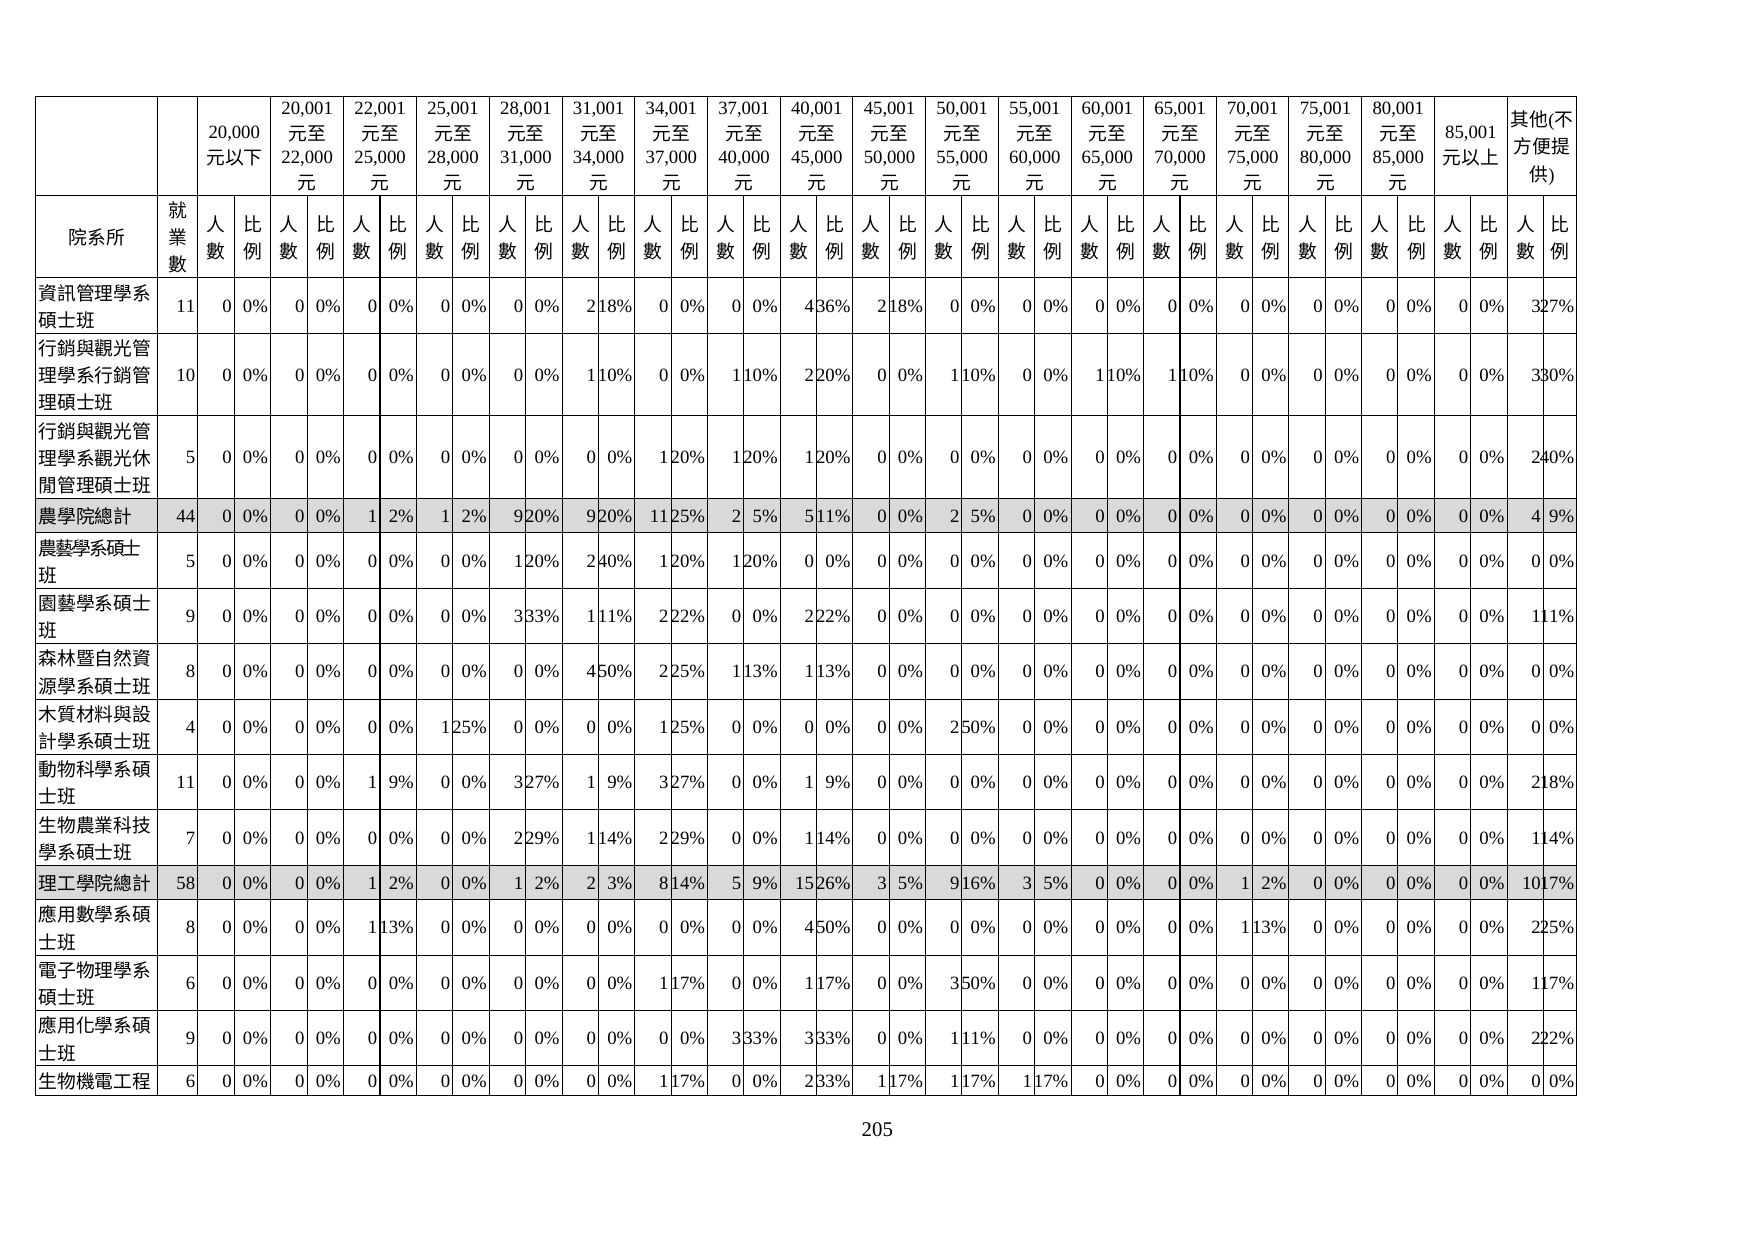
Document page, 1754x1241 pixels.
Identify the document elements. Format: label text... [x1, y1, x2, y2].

table_cell 18% [599, 278, 634, 333]
table_cell 6 [158, 956, 197, 1010]
table_cell 0% [890, 644, 925, 698]
table_cell 0 [1072, 900, 1107, 954]
table_cell 0% [1035, 533, 1071, 588]
table_cell 0 [999, 644, 1034, 698]
table_cell 0 [1144, 700, 1179, 754]
table_cell 0 [344, 644, 379, 698]
table_cell 33% [817, 1011, 852, 1065]
table_cell 0% [453, 644, 489, 698]
table_cell 2 [563, 866, 598, 899]
table_cell 0% [1471, 1066, 1507, 1095]
table_cell 人數 [1362, 196, 1397, 277]
table_cell 1 [635, 700, 671, 754]
table_cell 0 [271, 533, 307, 588]
table_cell 0 [1289, 416, 1325, 498]
table_cell 0% [453, 866, 489, 899]
table_cell 人數 [563, 196, 598, 277]
table_cell 0 [1072, 278, 1107, 333]
table_cell 9% [381, 755, 416, 809]
table_cell 0% [526, 900, 562, 954]
table_cell 比例 [890, 196, 925, 277]
table_cell 0 [1362, 1066, 1397, 1095]
table_cell 0% [235, 700, 270, 754]
table_cell 0% [1035, 499, 1071, 532]
table_cell 20% [526, 533, 562, 588]
table_cell 22% [1544, 1011, 1576, 1065]
table_cell 森林暨自然資源學系碩士班 [36, 644, 157, 698]
table_cell 5% [890, 866, 925, 899]
table_cell 0 [1289, 810, 1325, 865]
table_cell 0% [817, 700, 852, 754]
table_cell 0 [999, 755, 1034, 809]
table_cell 1 [563, 589, 598, 643]
table_cell 17% [962, 1066, 998, 1095]
table_cell 0 [1072, 416, 1107, 498]
table_cell 3 [708, 1011, 743, 1065]
table_cell 0% [1471, 866, 1507, 899]
table_cell 0% [744, 700, 780, 754]
table_cell 20% [599, 499, 634, 532]
table_cell 0 [563, 956, 598, 1010]
table_cell 11% [1544, 589, 1576, 643]
table_cell 0% [1326, 533, 1361, 588]
table_cell 0% [235, 334, 270, 415]
table_cell 0 [563, 900, 598, 954]
table_cell 3 [1508, 278, 1543, 333]
table_cell 2% [381, 499, 416, 532]
table_cell 9% [817, 755, 852, 809]
table_cell 0 [853, 589, 889, 643]
table_cell 0 [417, 416, 452, 498]
table_cell 0% [381, 1066, 416, 1095]
table_cell 1 [926, 334, 961, 415]
table_cell 0 [1072, 956, 1107, 1010]
table_header 25,001元至 28,000元 [417, 97, 489, 194]
table_cell 比例 [1035, 196, 1071, 277]
table_cell 3 [635, 755, 671, 809]
table_cell 0 [344, 956, 379, 1010]
table_header 60,001元至 65,000元 [1072, 97, 1143, 194]
table_cell 0% [235, 1066, 270, 1095]
table_cell 0 [271, 1011, 307, 1065]
table_cell 0 [1435, 589, 1470, 643]
table_cell 0% [599, 416, 634, 498]
table_cell 0% [1253, 1066, 1288, 1095]
table_cell 2% [526, 866, 562, 899]
table_cell 1 [926, 1011, 961, 1065]
table_cell 比例 [453, 196, 489, 277]
table_cell 0% [526, 1066, 562, 1095]
table_cell 比例 [235, 196, 270, 277]
table_cell 10% [1181, 334, 1216, 415]
table_cell 3 [999, 866, 1034, 899]
table_cell 0 [344, 700, 379, 754]
table_cell 22% [817, 589, 852, 643]
table_cell 1 [344, 900, 379, 954]
table_cell 0 [490, 1011, 525, 1065]
table_cell 0 [1435, 533, 1470, 588]
table_cell 2 [926, 700, 961, 754]
table_cell 0 [853, 334, 889, 415]
table_cell 0 [1362, 956, 1397, 1010]
table_cell 0 [344, 810, 379, 865]
table_cell 0 [999, 334, 1034, 415]
table_cell 0% [1398, 278, 1434, 333]
table_cell 0% [890, 533, 925, 588]
table_cell 9 [158, 1011, 197, 1065]
table_cell 0 [1435, 416, 1470, 498]
table_cell 27% [1544, 278, 1576, 333]
table_cell 0% [1253, 644, 1288, 698]
table_cell 0% [1471, 755, 1507, 809]
table_cell 0 [490, 416, 525, 498]
table_cell 0 [926, 278, 961, 333]
table_cell 0% [1326, 866, 1361, 899]
table_cell 2 [635, 644, 671, 698]
table_cell 0 [1289, 755, 1325, 809]
table_cell 0% [890, 334, 925, 415]
table_cell 1 [1508, 956, 1543, 1010]
table_cell 0% [1253, 334, 1288, 415]
table_cell 0% [308, 334, 343, 415]
table_cell 50% [817, 900, 852, 954]
table_cell 0% [817, 533, 852, 588]
table_cell 0% [1108, 700, 1143, 754]
table_cell 0% [1181, 700, 1216, 754]
table_cell 0 [1072, 1066, 1107, 1095]
table_cell 理工學院總計 [36, 866, 157, 899]
table_cell 0 [708, 589, 743, 643]
table_cell 0% [526, 644, 562, 698]
table_cell 0 [999, 810, 1034, 865]
table_cell 33% [744, 1011, 780, 1065]
table_header 28,001元至 31,000元 [490, 97, 562, 194]
table_cell 0 [1289, 589, 1325, 643]
table_cell 0% [235, 416, 270, 498]
table_cell 0 [926, 900, 961, 954]
table_cell 1 [1217, 866, 1252, 899]
table_cell 人數 [1289, 196, 1325, 277]
table_cell 17% [890, 1066, 925, 1095]
table_cell 0 [1508, 644, 1543, 698]
table_cell 0% [381, 278, 416, 333]
table_cell 0 [1144, 278, 1179, 333]
table_cell 0% [526, 334, 562, 415]
table_cell 0% [1544, 644, 1576, 698]
table_cell 0% [1181, 533, 1216, 588]
table_cell 人數 [708, 196, 743, 277]
table_cell 27% [672, 755, 707, 809]
table_cell 0 [490, 956, 525, 1010]
table_cell 0 [417, 900, 452, 954]
table_cell 0% [1326, 810, 1361, 865]
table_cell 0 [1289, 700, 1325, 754]
table_cell 0 [1508, 700, 1543, 754]
table_cell 0% [744, 900, 780, 954]
table_cell 0% [1181, 755, 1216, 809]
table_cell 人數 [344, 196, 379, 277]
table_cell 6 [158, 1066, 197, 1095]
table_cell 0 [417, 866, 452, 899]
table_cell 0% [672, 334, 707, 415]
table_cell 0 [271, 700, 307, 754]
table_cell 0% [453, 278, 489, 333]
table_cell 0 [1362, 755, 1397, 809]
table_cell 22% [672, 589, 707, 643]
table_cell 0% [1398, 810, 1434, 865]
table_cell 0 [1362, 416, 1397, 498]
table_cell 0% [1326, 700, 1361, 754]
table_cell 2 [853, 278, 889, 333]
table_cell 0% [1253, 533, 1288, 588]
table_cell 20% [526, 499, 562, 532]
table_cell 0% [308, 1011, 343, 1065]
table_cell 3 [926, 956, 961, 1010]
table_cell 0 [999, 589, 1034, 643]
table_cell 1 [635, 533, 671, 588]
table_cell 0% [672, 278, 707, 333]
table_cell 0% [381, 810, 416, 865]
table_cell 3 [853, 866, 889, 899]
table_cell 1 [1508, 810, 1543, 865]
table_cell 0 [1435, 278, 1470, 333]
table_cell 11% [962, 1011, 998, 1065]
table_cell 0 [198, 956, 234, 1010]
table_cell 0 [1435, 900, 1470, 954]
table_cell 比例 [1253, 196, 1288, 277]
table_cell 0 [1144, 956, 1179, 1010]
table_cell 17% [1544, 956, 1576, 1010]
table_cell 25% [1544, 900, 1576, 954]
table_cell 0% [744, 956, 780, 1010]
table_cell 0% [1326, 755, 1361, 809]
table_cell 9% [599, 755, 634, 809]
table_cell 1 [635, 416, 671, 498]
table_cell 0 [999, 416, 1034, 498]
table_cell 0 [1362, 644, 1397, 698]
table_cell 33% [526, 589, 562, 643]
table_cell 8 [158, 644, 197, 698]
table_cell 0 [1435, 956, 1470, 1010]
table_cell 0 [1072, 866, 1107, 899]
table_cell 比例 [962, 196, 998, 277]
table_cell 人數 [999, 196, 1034, 277]
table_cell 2 [635, 589, 671, 643]
table_cell 50% [962, 700, 998, 754]
table_cell 0% [744, 278, 780, 333]
table_cell 0 [271, 900, 307, 954]
table_cell 0 [1362, 1011, 1397, 1065]
table_cell 行銷與觀光管理學系觀光休閒管理碩士班 [36, 416, 157, 498]
table_cell 0% [1398, 334, 1434, 415]
table_cell 33% [817, 1066, 852, 1095]
table_cell 13% [1253, 900, 1288, 954]
table_cell 0% [308, 589, 343, 643]
table_cell 0 [926, 644, 961, 698]
table_cell 0 [490, 644, 525, 698]
table_cell 農學院總計 [36, 499, 157, 532]
table_cell 0 [198, 900, 234, 954]
table_cell 0 [344, 589, 379, 643]
table_cell 0% [1108, 278, 1143, 333]
table_cell 1 [417, 499, 452, 532]
table_cell 0% [1326, 499, 1361, 532]
table_header 20,001元至 22,000元 [271, 97, 343, 194]
table_cell 0% [453, 810, 489, 865]
table_cell 2 [1508, 416, 1543, 498]
table_cell 0% [1398, 700, 1434, 754]
table_cell 0% [599, 700, 634, 754]
table_cell 20% [672, 416, 707, 498]
table_cell 11% [817, 499, 852, 532]
table_cell 14% [599, 810, 634, 865]
table_cell 0 [1435, 700, 1470, 754]
table_cell 0% [890, 956, 925, 1010]
table_cell 20% [817, 334, 852, 415]
table_cell 0 [1144, 1011, 1179, 1065]
table_cell 0% [453, 1011, 489, 1065]
table_cell 0 [417, 755, 452, 809]
table_cell 0 [271, 499, 307, 532]
table_cell 0% [1398, 956, 1434, 1010]
table_cell 0% [381, 644, 416, 698]
table_cell 0% [890, 416, 925, 498]
table_cell 2% [381, 866, 416, 899]
table_cell 0% [1326, 589, 1361, 643]
table_cell 1 [781, 416, 816, 498]
table_cell 0 [708, 810, 743, 865]
table_cell 0% [1181, 589, 1216, 643]
table_cell 10 [1508, 866, 1543, 899]
table_cell 0% [599, 1011, 634, 1065]
table_cell 18% [1544, 755, 1576, 809]
table_cell 0% [235, 533, 270, 588]
table_cell 0% [235, 900, 270, 954]
table_header 65,001元至 70,000元 [1144, 97, 1216, 194]
table_cell 0% [1398, 755, 1434, 809]
table_cell 人數 [635, 196, 671, 277]
table_cell 4 [1508, 499, 1543, 532]
table_cell 0 [417, 533, 452, 588]
table_cell 0 [417, 810, 452, 865]
table_cell 2% [1253, 866, 1288, 899]
table_cell 0% [672, 1011, 707, 1065]
table_cell 1 [344, 499, 379, 532]
table_cell 25% [672, 644, 707, 698]
table_cell 10% [1108, 334, 1143, 415]
table_cell 0% [235, 589, 270, 643]
table_cell 0% [1326, 334, 1361, 415]
table_cell 5% [962, 499, 998, 532]
table_cell 0% [1253, 700, 1288, 754]
table_cell 1 [490, 533, 525, 588]
table_cell 0 [271, 866, 307, 899]
table_cell 0% [1035, 700, 1071, 754]
table_cell 0 [853, 533, 889, 588]
table_cell 0 [490, 700, 525, 754]
table_cell 0 [1289, 334, 1325, 415]
table_cell 0% [235, 499, 270, 532]
table_cell 0 [1289, 533, 1325, 588]
table_cell 0 [999, 499, 1034, 532]
table_cell 0% [1253, 278, 1288, 333]
table_cell 0 [635, 1011, 671, 1065]
table_cell 11 [158, 755, 197, 809]
table_cell 0% [308, 900, 343, 954]
table_cell 9% [1544, 499, 1576, 532]
table_cell 0 [1217, 755, 1252, 809]
table_cell 0 [708, 956, 743, 1010]
table_cell 比例 [672, 196, 707, 277]
table_cell 36% [817, 278, 852, 333]
table_cell 1 [781, 810, 816, 865]
table_header 70,001元至 75,000元 [1217, 97, 1288, 194]
table_cell 0 [1217, 589, 1252, 643]
table_cell 0 [198, 499, 234, 532]
table_cell 0 [198, 1066, 234, 1095]
table_cell 0% [1326, 416, 1361, 498]
table_cell 0 [1217, 644, 1252, 698]
table_cell 0 [999, 1011, 1034, 1065]
table_cell 0 [1144, 499, 1179, 532]
table_cell 生物機電工程 [36, 1066, 157, 1095]
table_cell 0% [453, 956, 489, 1010]
table_cell 29% [526, 810, 562, 865]
table_cell 0 [271, 644, 307, 698]
table_cell 0 [1289, 1066, 1325, 1095]
table_header 37,001元至 40,000元 [708, 97, 780, 194]
table_cell 0% [1108, 755, 1143, 809]
table_cell 人數 [417, 196, 452, 277]
table_cell 0% [308, 810, 343, 865]
table_cell 0 [708, 1066, 743, 1095]
table_cell 1 [563, 810, 598, 865]
table_cell 26% [817, 866, 852, 899]
table_cell 0% [1181, 416, 1216, 498]
table_cell 0 [1362, 866, 1397, 899]
table_cell 0 [1217, 334, 1252, 415]
table_cell 0% [962, 810, 998, 865]
table_cell 1 [926, 1066, 961, 1095]
table_cell 0 [198, 866, 234, 899]
table_cell 1 [708, 533, 743, 588]
table_cell 1 [1072, 334, 1107, 415]
table_cell 0% [1398, 1066, 1434, 1095]
table_cell 0% [1108, 810, 1143, 865]
table_cell 0% [1398, 589, 1434, 643]
table_cell 0 [1362, 278, 1397, 333]
table_cell 0 [490, 1066, 525, 1095]
table_cell 3 [1508, 334, 1543, 415]
table_cell 0% [1326, 1066, 1361, 1095]
table_cell 0 [1435, 810, 1470, 865]
table_cell 11% [599, 589, 634, 643]
table_cell 0 [344, 334, 379, 415]
table_cell 8 [158, 900, 197, 954]
table_cell 1 [1217, 900, 1252, 954]
table_cell 0% [453, 334, 489, 415]
table_header 34,001元至 37,000元 [635, 97, 707, 194]
table_cell 2% [453, 499, 489, 532]
table_cell 比例 [381, 196, 416, 277]
table_cell 10% [599, 334, 634, 415]
table_cell 5 [158, 533, 197, 588]
table_cell 0 [198, 589, 234, 643]
table_cell 5 [781, 499, 816, 532]
table_cell 0 [198, 416, 234, 498]
table_cell 0 [563, 416, 598, 498]
table_cell 0 [1217, 1011, 1252, 1065]
table_cell 0% [1471, 499, 1507, 532]
table_cell 0% [526, 278, 562, 333]
table_cell 0% [1035, 334, 1071, 415]
table_cell 0% [1181, 956, 1216, 1010]
table_cell 0 [635, 278, 671, 333]
table_cell 0% [235, 644, 270, 698]
table_cell 0 [1289, 956, 1325, 1010]
table_header 40,001元至 45,000元 [781, 97, 852, 194]
table_cell 0% [1181, 499, 1216, 532]
table_cell 0% [890, 1011, 925, 1065]
table_cell 0 [853, 956, 889, 1010]
table_cell 0% [890, 900, 925, 954]
table_cell 0 [1362, 900, 1397, 954]
table_cell 3 [781, 1011, 816, 1065]
table_cell 0% [1471, 533, 1507, 588]
table_cell 0 [198, 644, 234, 698]
table_cell 0% [235, 956, 270, 1010]
table_cell 11 [158, 278, 197, 333]
table_cell 比例 [817, 196, 852, 277]
table_cell 0% [962, 644, 998, 698]
table_cell 5 [708, 866, 743, 899]
table_cell 0% [1471, 278, 1507, 333]
table_cell 0% [1035, 755, 1071, 809]
table_cell 0% [381, 956, 416, 1010]
table_cell 人數 [271, 196, 307, 277]
table_cell 0% [235, 278, 270, 333]
table_cell 0 [999, 956, 1034, 1010]
table_cell 15 [781, 866, 816, 899]
table_cell 0% [1471, 589, 1507, 643]
table_cell 2 [1508, 1011, 1543, 1065]
table_cell 0% [308, 278, 343, 333]
table_cell 0% [1181, 644, 1216, 698]
table_header 20,000元以下 [198, 97, 270, 194]
table_cell 0 [1435, 866, 1470, 899]
table_cell 0% [1471, 1011, 1507, 1065]
table_cell 0 [853, 810, 889, 865]
table_cell 0 [1144, 755, 1179, 809]
table_cell 0 [853, 416, 889, 498]
table_cell 0% [1108, 1066, 1143, 1095]
table_header 80,001元至 85,000元 [1362, 97, 1434, 194]
table_cell 17% [672, 956, 707, 1010]
table_cell 1 [781, 956, 816, 1010]
table_cell 人數 [926, 196, 961, 277]
table_cell 0% [1471, 810, 1507, 865]
table_cell 0 [417, 956, 452, 1010]
table_cell 0 [853, 1011, 889, 1065]
table_cell 0% [1398, 644, 1434, 698]
table_cell 0% [308, 416, 343, 498]
table_cell 9% [744, 866, 780, 899]
table_cell 3% [599, 866, 634, 899]
table_cell 9 [490, 499, 525, 532]
table_cell 5% [1035, 866, 1071, 899]
table_cell 16% [962, 866, 998, 899]
table_cell 比例 [1471, 196, 1507, 277]
table_cell 29% [672, 810, 707, 865]
table_cell 13% [744, 644, 780, 698]
table_cell 0% [381, 334, 416, 415]
table_cell 0% [962, 900, 998, 954]
table_cell 1 [563, 755, 598, 809]
table_cell 1 [417, 700, 452, 754]
table_cell 0 [708, 755, 743, 809]
table_cell 0% [672, 900, 707, 954]
table_cell 比例 [1326, 196, 1361, 277]
table_cell 0% [1471, 900, 1507, 954]
table_cell 2 [781, 334, 816, 415]
table_cell 1 [708, 416, 743, 498]
table_cell 14% [817, 810, 852, 865]
table_cell 0% [308, 533, 343, 588]
table_cell 人數 [198, 196, 234, 277]
table_header [158, 97, 197, 194]
table_cell 0% [1471, 956, 1507, 1010]
table_cell 人數 [1072, 196, 1107, 277]
table_cell 0% [1035, 956, 1071, 1010]
table_cell 2 [490, 810, 525, 865]
table_cell 0 [271, 810, 307, 865]
table_cell 0% [1544, 1066, 1576, 1095]
table_cell 0 [490, 334, 525, 415]
table_cell 農藝學系碩士班 [36, 533, 157, 588]
table_cell 0% [453, 533, 489, 588]
table_cell 0 [781, 533, 816, 588]
table_cell 5% [744, 499, 780, 532]
table_header 75,001元至 80,000元 [1289, 97, 1361, 194]
table_cell 0% [962, 278, 998, 333]
table_cell 0 [1072, 589, 1107, 643]
table_cell 人數 [1144, 196, 1179, 277]
table_cell 1 [708, 334, 743, 415]
table_cell 0 [1217, 416, 1252, 498]
table_cell 14% [1544, 810, 1576, 865]
table_cell 1 [344, 755, 379, 809]
table_cell 1 [490, 866, 525, 899]
table_cell 0% [1108, 900, 1143, 954]
table_cell 0 [1362, 810, 1397, 865]
table_cell 0% [381, 1011, 416, 1065]
table_cell 0 [1072, 499, 1107, 532]
table_cell 0% [1326, 900, 1361, 954]
table_cell 0% [744, 1066, 780, 1095]
table_cell 0 [344, 533, 379, 588]
table_cell 0% [1326, 644, 1361, 698]
table_cell 0 [1362, 533, 1397, 588]
table_cell 0% [235, 866, 270, 899]
table_cell 人數 [1217, 196, 1252, 277]
table_cell 0 [1072, 1011, 1107, 1065]
table_cell 0 [563, 1011, 598, 1065]
table_cell 0 [344, 1066, 379, 1095]
table_cell 2 [563, 533, 598, 588]
table_cell 0 [1289, 644, 1325, 698]
table_cell 0% [308, 755, 343, 809]
table_cell 4 [563, 644, 598, 698]
table_cell 0% [890, 499, 925, 532]
table_cell 0% [962, 416, 998, 498]
table_cell 0 [999, 278, 1034, 333]
table_cell 0% [1181, 900, 1216, 954]
table_cell 0 [1362, 334, 1397, 415]
table_cell 0% [235, 755, 270, 809]
table_cell 0% [1398, 533, 1434, 588]
table_cell 0% [890, 700, 925, 754]
table_cell 1 [999, 1066, 1034, 1095]
table_cell 比例 [1398, 196, 1434, 277]
table_cell 1 [344, 866, 379, 899]
table_cell 0 [1144, 416, 1179, 498]
table_cell 人數 [853, 196, 889, 277]
table_cell 0 [1362, 589, 1397, 643]
table_cell 比例 [744, 196, 780, 277]
table_cell 0 [1144, 900, 1179, 954]
table_cell 0% [308, 956, 343, 1010]
table_cell 比例 [1544, 196, 1576, 277]
table_cell 0% [1108, 416, 1143, 498]
table_cell 20% [817, 416, 852, 498]
table_cell 就業數 [158, 196, 197, 277]
table_cell 13% [381, 900, 416, 954]
table_cell 0 [708, 900, 743, 954]
table_cell 0 [417, 644, 452, 698]
table_cell 10% [962, 334, 998, 415]
table_cell 0% [1108, 866, 1143, 899]
table_cell 0% [308, 700, 343, 754]
table_cell 0% [308, 1066, 343, 1095]
table_cell 2 [781, 1066, 816, 1095]
table_cell 0 [781, 700, 816, 754]
table_cell 0% [1544, 700, 1576, 754]
table_cell 0 [490, 278, 525, 333]
table_cell 0 [926, 533, 961, 588]
table_cell 人數 [490, 196, 525, 277]
table_cell 0% [526, 1011, 562, 1065]
table_cell 0 [271, 755, 307, 809]
table_cell 0 [344, 416, 379, 498]
table_cell 0% [1035, 810, 1071, 865]
table_cell 0% [1471, 416, 1507, 498]
table_cell 0 [1217, 810, 1252, 865]
table_cell 0% [1181, 1011, 1216, 1065]
table_cell 0 [853, 755, 889, 809]
table_cell 0 [563, 1066, 598, 1095]
table_cell 0 [1072, 700, 1107, 754]
table_cell 14% [672, 866, 707, 899]
table_cell 0 [198, 810, 234, 865]
table_cell 1 [781, 755, 816, 809]
table_cell 電子物理學系碩士班 [36, 956, 157, 1010]
table_cell 0 [198, 1011, 234, 1065]
table_cell 0% [1326, 278, 1361, 333]
table_cell 10 [158, 334, 197, 415]
table_cell 0 [198, 700, 234, 754]
table_cell 0% [962, 589, 998, 643]
table_cell 1 [635, 1066, 671, 1095]
table_cell 0% [1108, 499, 1143, 532]
table_cell 0 [853, 499, 889, 532]
table_cell 20% [744, 416, 780, 498]
table_cell 0 [1435, 334, 1470, 415]
table_cell 0% [890, 810, 925, 865]
table_cell 0 [198, 278, 234, 333]
table_cell 0% [1253, 416, 1288, 498]
table_cell 0% [381, 700, 416, 754]
table_cell 0% [1035, 1011, 1071, 1065]
table_cell 0 [1072, 810, 1107, 865]
table_cell 0 [1508, 533, 1543, 588]
table_header 其他(不方便提供) [1508, 97, 1576, 194]
table_cell 0 [1435, 499, 1470, 532]
table_cell 1 [563, 334, 598, 415]
table_cell 2 [926, 499, 961, 532]
table_cell 0% [599, 956, 634, 1010]
table_cell 0 [1435, 1011, 1470, 1065]
table_cell 10% [744, 334, 780, 415]
table_cell 0% [526, 700, 562, 754]
table_header 55,001元至 60,000元 [999, 97, 1071, 194]
table_header 50,001元至 55,000元 [926, 97, 998, 194]
table_cell 0% [1253, 1011, 1288, 1065]
table_cell 院系所 [36, 196, 157, 277]
table_header [36, 97, 157, 194]
table_cell 0 [417, 1066, 452, 1095]
table_cell 0% [381, 533, 416, 588]
table_cell 0 [417, 1011, 452, 1065]
table_cell 0% [1181, 810, 1216, 865]
table_cell 44 [158, 499, 197, 532]
table_cell 0% [1253, 499, 1288, 532]
table_cell 4 [781, 900, 816, 954]
table_cell 2 [563, 278, 598, 333]
table_cell 9 [926, 866, 961, 899]
table_cell 0% [453, 755, 489, 809]
table_cell 0 [1217, 956, 1252, 1010]
table_cell 0% [1398, 1011, 1434, 1065]
table_cell 1 [635, 956, 671, 1010]
table_cell 0 [1435, 1066, 1470, 1095]
table_cell 0 [1289, 499, 1325, 532]
table_cell 0 [1144, 1066, 1179, 1095]
table_cell 0% [1108, 1011, 1143, 1065]
table_cell 0 [1144, 644, 1179, 698]
table_cell 0 [344, 1011, 379, 1065]
table_cell 0 [1072, 755, 1107, 809]
table_cell 0% [308, 644, 343, 698]
table_cell 0 [926, 755, 961, 809]
table_cell 2 [1508, 900, 1543, 954]
table_cell 應用化學系碩士班 [36, 1011, 157, 1065]
table_cell 0% [962, 533, 998, 588]
table_cell 0% [1398, 900, 1434, 954]
table_cell 0% [1253, 755, 1288, 809]
table_cell 0 [1144, 589, 1179, 643]
table_cell 0 [271, 1066, 307, 1095]
table_cell 0 [926, 589, 961, 643]
table_cell 0% [1035, 644, 1071, 698]
table_cell 0 [417, 589, 452, 643]
table_cell 0% [381, 589, 416, 643]
table_cell 0 [1144, 810, 1179, 865]
table_cell 0% [1108, 589, 1143, 643]
table_cell 1 [1508, 589, 1543, 643]
table_cell 0 [198, 533, 234, 588]
table_cell 0% [1326, 956, 1361, 1010]
table_cell 應用數學系碩士班 [36, 900, 157, 954]
table_cell 0% [1108, 644, 1143, 698]
table_cell 0 [708, 700, 743, 754]
table_cell 0% [890, 589, 925, 643]
table_cell 0% [453, 1066, 489, 1095]
table_cell 2 [635, 810, 671, 865]
table_cell 0 [271, 334, 307, 415]
table_cell 0% [235, 810, 270, 865]
table_cell 0 [1072, 533, 1107, 588]
table_cell 58 [158, 866, 197, 899]
table_cell 0% [744, 810, 780, 865]
table_cell 30% [1544, 334, 1576, 415]
table_cell 0% [308, 866, 343, 899]
table_cell 3 [490, 755, 525, 809]
table_cell 1 [853, 1066, 889, 1095]
table_cell 0 [271, 956, 307, 1010]
table_cell 0 [563, 700, 598, 754]
table_cell 1 [781, 644, 816, 698]
table_cell 0% [1544, 533, 1576, 588]
table_cell 0% [381, 416, 416, 498]
table_cell 0 [1144, 866, 1179, 899]
table_cell 9 [563, 499, 598, 532]
table_cell 5 [158, 416, 197, 498]
table_cell 8 [635, 866, 671, 899]
table_cell 0% [1181, 278, 1216, 333]
table_cell 0 [417, 278, 452, 333]
table_cell 0 [1217, 499, 1252, 532]
table_cell 4 [781, 278, 816, 333]
table_cell 0 [1435, 644, 1470, 698]
table_cell 0% [1108, 533, 1143, 588]
table_cell 0 [926, 416, 961, 498]
table_cell 0 [635, 900, 671, 954]
table_cell 0 [1144, 533, 1179, 588]
table_cell 0% [1108, 956, 1143, 1010]
table_cell 比例 [599, 196, 634, 277]
table_cell 4 [158, 700, 197, 754]
table_cell 25% [672, 700, 707, 754]
table_cell 人數 [1435, 196, 1470, 277]
table_cell 0 [1217, 278, 1252, 333]
table_cell 0% [1398, 499, 1434, 532]
table_cell 0% [1326, 1011, 1361, 1065]
table_cell 0 [344, 278, 379, 333]
table_cell 園藝學系碩士班 [36, 589, 157, 643]
table_cell 0% [1398, 416, 1434, 498]
table_cell 0% [526, 416, 562, 498]
table_cell 0 [1435, 755, 1470, 809]
table_cell 50% [962, 956, 998, 1010]
table_cell 比例 [308, 196, 343, 277]
table_cell 9 [158, 589, 197, 643]
table_cell 0% [744, 589, 780, 643]
table_cell 0 [490, 900, 525, 954]
table_cell 2 [781, 589, 816, 643]
table_cell 人數 [781, 196, 816, 277]
table_cell 0 [1072, 644, 1107, 698]
table_cell 0% [1253, 589, 1288, 643]
table_cell 0% [1471, 644, 1507, 698]
table_cell 13% [817, 644, 852, 698]
table_cell 木質材料與設計學系碩士班 [36, 700, 157, 754]
table_cell 0 [1289, 866, 1325, 899]
table_cell 0% [1181, 866, 1216, 899]
table_cell 0% [1035, 900, 1071, 954]
table_cell 0 [1217, 533, 1252, 588]
table_cell 0% [599, 900, 634, 954]
table_cell 0% [1181, 1066, 1216, 1095]
table_header 85,001元以上 [1435, 97, 1507, 194]
table_cell 人數 [1508, 196, 1543, 277]
table_cell 0% [526, 956, 562, 1010]
table_cell 0% [308, 499, 343, 532]
table_cell 0% [890, 755, 925, 809]
table_cell 0 [1362, 499, 1397, 532]
table_cell 25% [672, 499, 707, 532]
table_cell 1 [708, 644, 743, 698]
table_cell 17% [817, 956, 852, 1010]
table_cell 0% [1035, 589, 1071, 643]
table_cell 0 [271, 416, 307, 498]
table_cell 0% [1253, 810, 1288, 865]
table_cell 0 [198, 334, 234, 415]
table_cell 2 [1508, 755, 1543, 809]
table_cell 0% [235, 1011, 270, 1065]
table_header 45,001元至 50,000元 [853, 97, 925, 194]
table_cell 0 [198, 755, 234, 809]
table_cell 0% [1471, 700, 1507, 754]
table_cell 27% [526, 755, 562, 809]
table_cell 40% [1544, 416, 1576, 498]
table_cell 0% [1253, 956, 1288, 1010]
table_cell 0% [744, 755, 780, 809]
table_cell 0% [1035, 278, 1071, 333]
table_cell 0 [635, 334, 671, 415]
table_cell 0 [853, 644, 889, 698]
table_cell 0 [999, 533, 1034, 588]
table_cell 0 [926, 810, 961, 865]
table_cell 2 [708, 499, 743, 532]
table_cell 0 [1289, 900, 1325, 954]
table_cell 17% [1035, 1066, 1071, 1095]
table_cell 18% [890, 278, 925, 333]
table_cell 0% [453, 900, 489, 954]
table_cell 生物農業科技學系碩士班 [36, 810, 157, 865]
table_cell 0 [271, 589, 307, 643]
table_cell 0% [599, 1066, 634, 1095]
table_cell 0 [853, 700, 889, 754]
table_cell 0 [853, 900, 889, 954]
table_cell 0% [962, 755, 998, 809]
table_cell 比例 [1108, 196, 1143, 277]
table_cell 0 [1217, 700, 1252, 754]
table_cell 50% [599, 644, 634, 698]
table_cell 比例 [526, 196, 562, 277]
table_cell 11 [635, 499, 671, 532]
table_header 22,001元至 25,000元 [344, 97, 416, 194]
table_cell 0 [999, 700, 1034, 754]
table_cell 0 [1217, 1066, 1252, 1095]
table_cell 20% [744, 533, 780, 588]
table_cell 動物科學系碩士班 [36, 755, 157, 809]
table_cell 7 [158, 810, 197, 865]
table_cell 比例 [1181, 196, 1216, 277]
table_cell 20% [672, 533, 707, 588]
table_cell 3 [490, 589, 525, 643]
table_header 31,001元至 34,000元 [563, 97, 634, 194]
table_cell 0% [453, 589, 489, 643]
table_cell 0 [1289, 1011, 1325, 1065]
table_cell 0% [453, 416, 489, 498]
table_cell 0% [1471, 334, 1507, 415]
table_cell 1 [1144, 334, 1179, 415]
table_cell 0 [1289, 278, 1325, 333]
table_cell 40% [599, 533, 634, 588]
table_cell 0 [1508, 1066, 1543, 1095]
table_cell 0 [271, 278, 307, 333]
table_cell 0% [1035, 416, 1071, 498]
table_cell 0 [417, 334, 452, 415]
table_cell 資訊管理學系碩士班 [36, 278, 157, 333]
table_cell 17% [1544, 866, 1576, 899]
table_cell 17% [672, 1066, 707, 1095]
table_cell 行銷與觀光管理學系行銷管理碩士班 [36, 334, 157, 415]
table_cell 0 [708, 278, 743, 333]
table_cell 25% [453, 700, 489, 754]
table_cell 0 [999, 900, 1034, 954]
table_cell 0% [1398, 866, 1434, 899]
table_cell 0 [1362, 700, 1397, 754]
